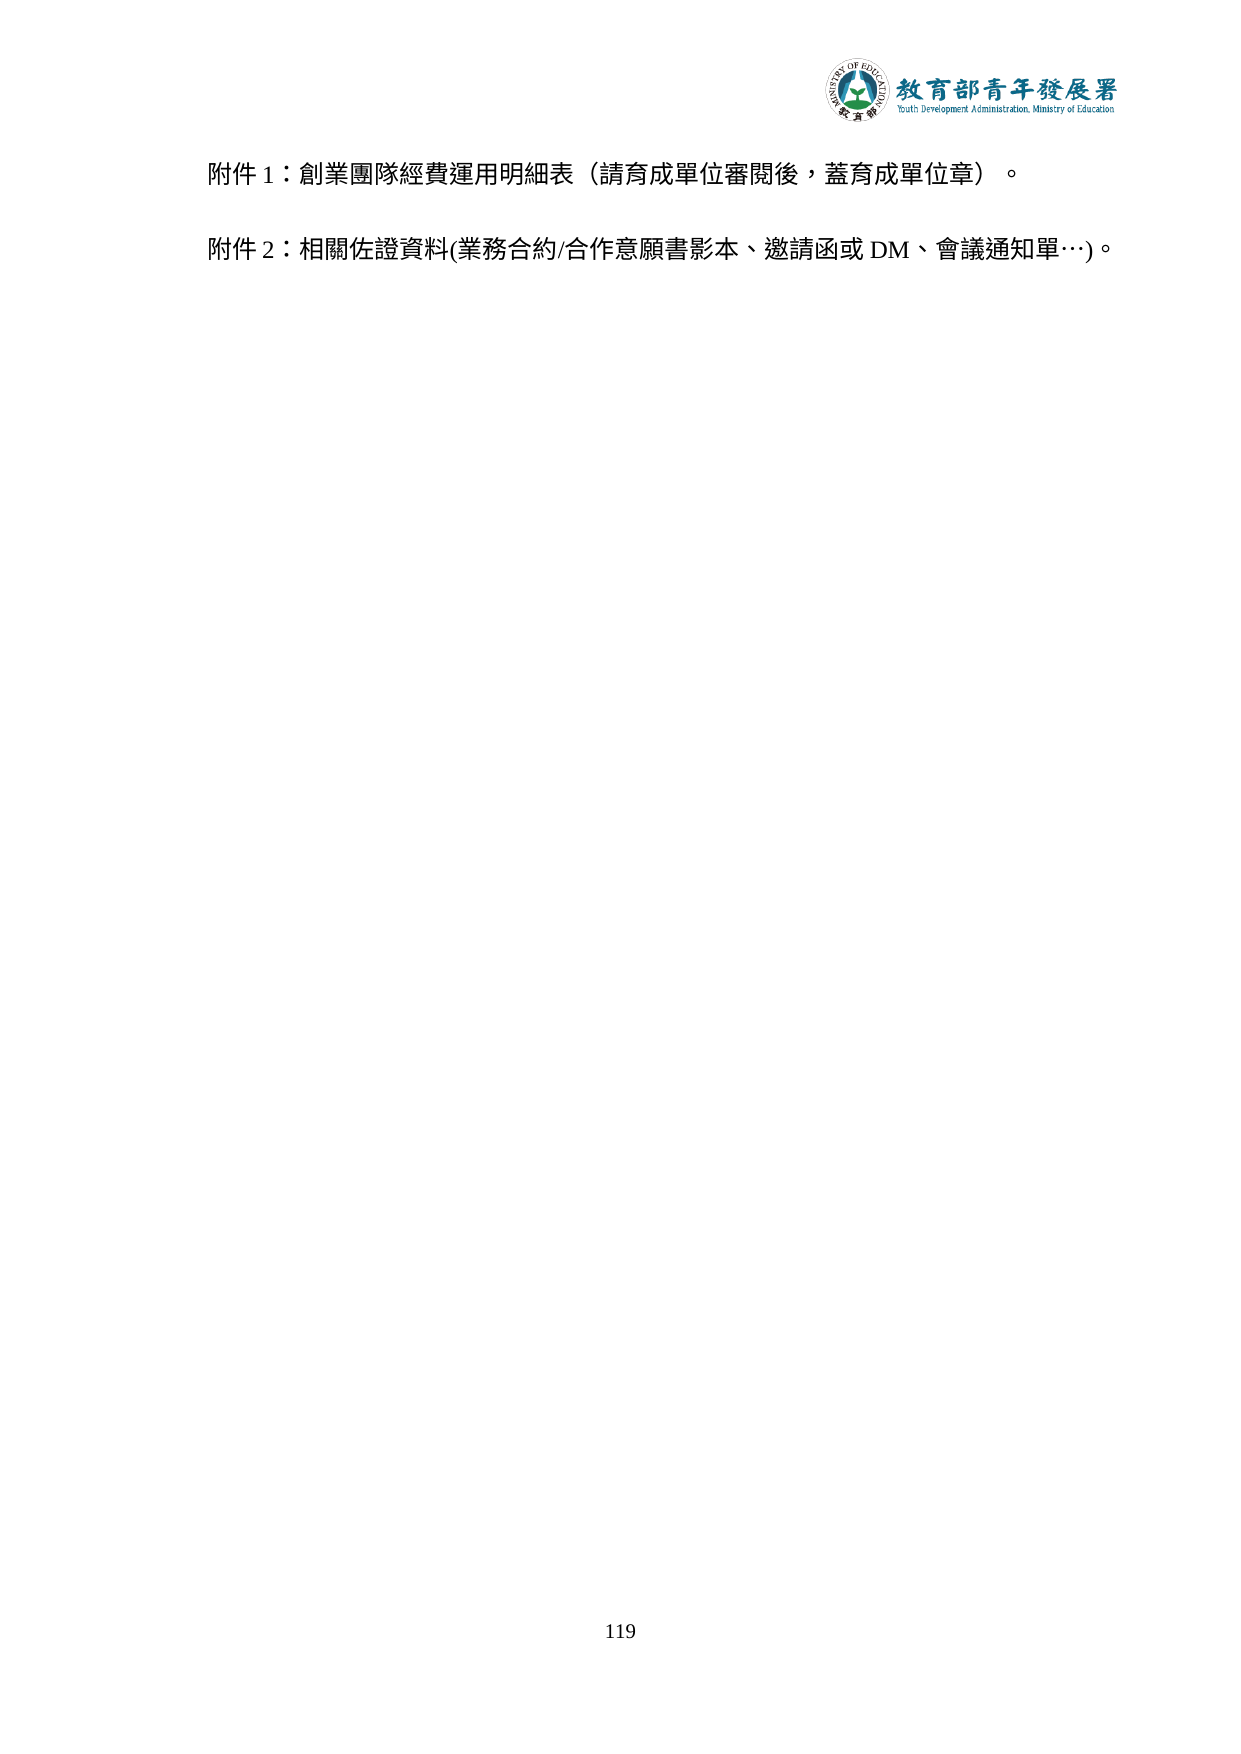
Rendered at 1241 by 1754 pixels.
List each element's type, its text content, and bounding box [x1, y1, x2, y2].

text 附件1：創業團隊經費運用明細表（請育成單位審閱後，蓋育成單位章）。 [207, 131, 1122, 193]
text 附件2：相關佐證資料(業務合約/合作意願書影本、邀請函或DM、會議通知單…)。 [207, 206, 1122, 268]
